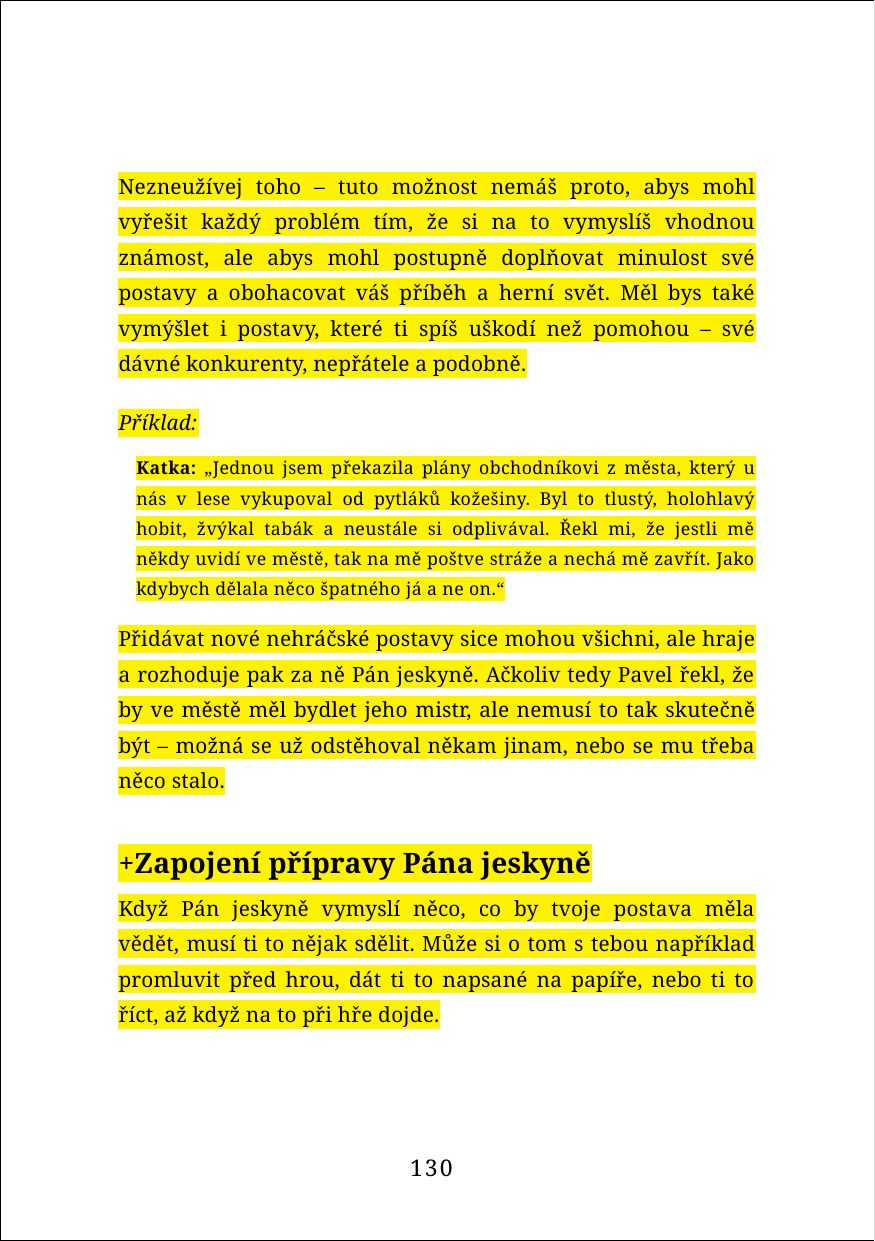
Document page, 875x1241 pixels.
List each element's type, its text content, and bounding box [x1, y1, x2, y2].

subtitle +Zapojení přípravy Pána jeskyně [118, 843, 756, 882]
text Nezneužívej toho – tuto možnost nemáš proto, abys mohl vyřešit každý problém tím, že si na to vymyslíš vhodnou známost, ale abys mohl postupně doplňovat minulost své postavy a obohacovat váš příběh a herní svět. Měl bys také vymýšlet i postavy, které ti spíš uškodí než pomohou – své dávné konkurenty, nepřátele a podobně. [118, 172, 756, 378]
text Katka: „Jednou jsem překazila plány obchodníkovi z města, který u nás v lese vykupoval od pytláků kožešiny. Byl to tlustý, holohlavý hobit, žvýkal tabák a neustále si odplivával. Řekl mi, že jestli mě někdy uvidí ve městě, tak na mě poštve stráže a nechá mě zavřít. Jako kdybych dělala něco špatného já a ne on.“ [136, 456, 756, 601]
text Když Pán jeskyně vymyslí něco, co by tvoje postava měla vědět, musí ti to nějak sdělit. Může si o tom s tebou například promluvit před hrou, dát ti to napsané na papíře, nebo ti to říct, až když na to při hře dojde. [118, 894, 756, 1029]
text Příklad: [118, 408, 756, 437]
text Přidávat nové nehráčské postavy sice mohou všichni, ale hraje a rozhoduje pak za ně Pán jeskyně. Ačkoliv tedy Pavel řekl, že by ve městě měl bydlet jeho mistr, ale nemusí to tak skutečně být – možná se už odstěhoval někam jinam, nebo se mu třeba něco stalo. [118, 624, 756, 795]
